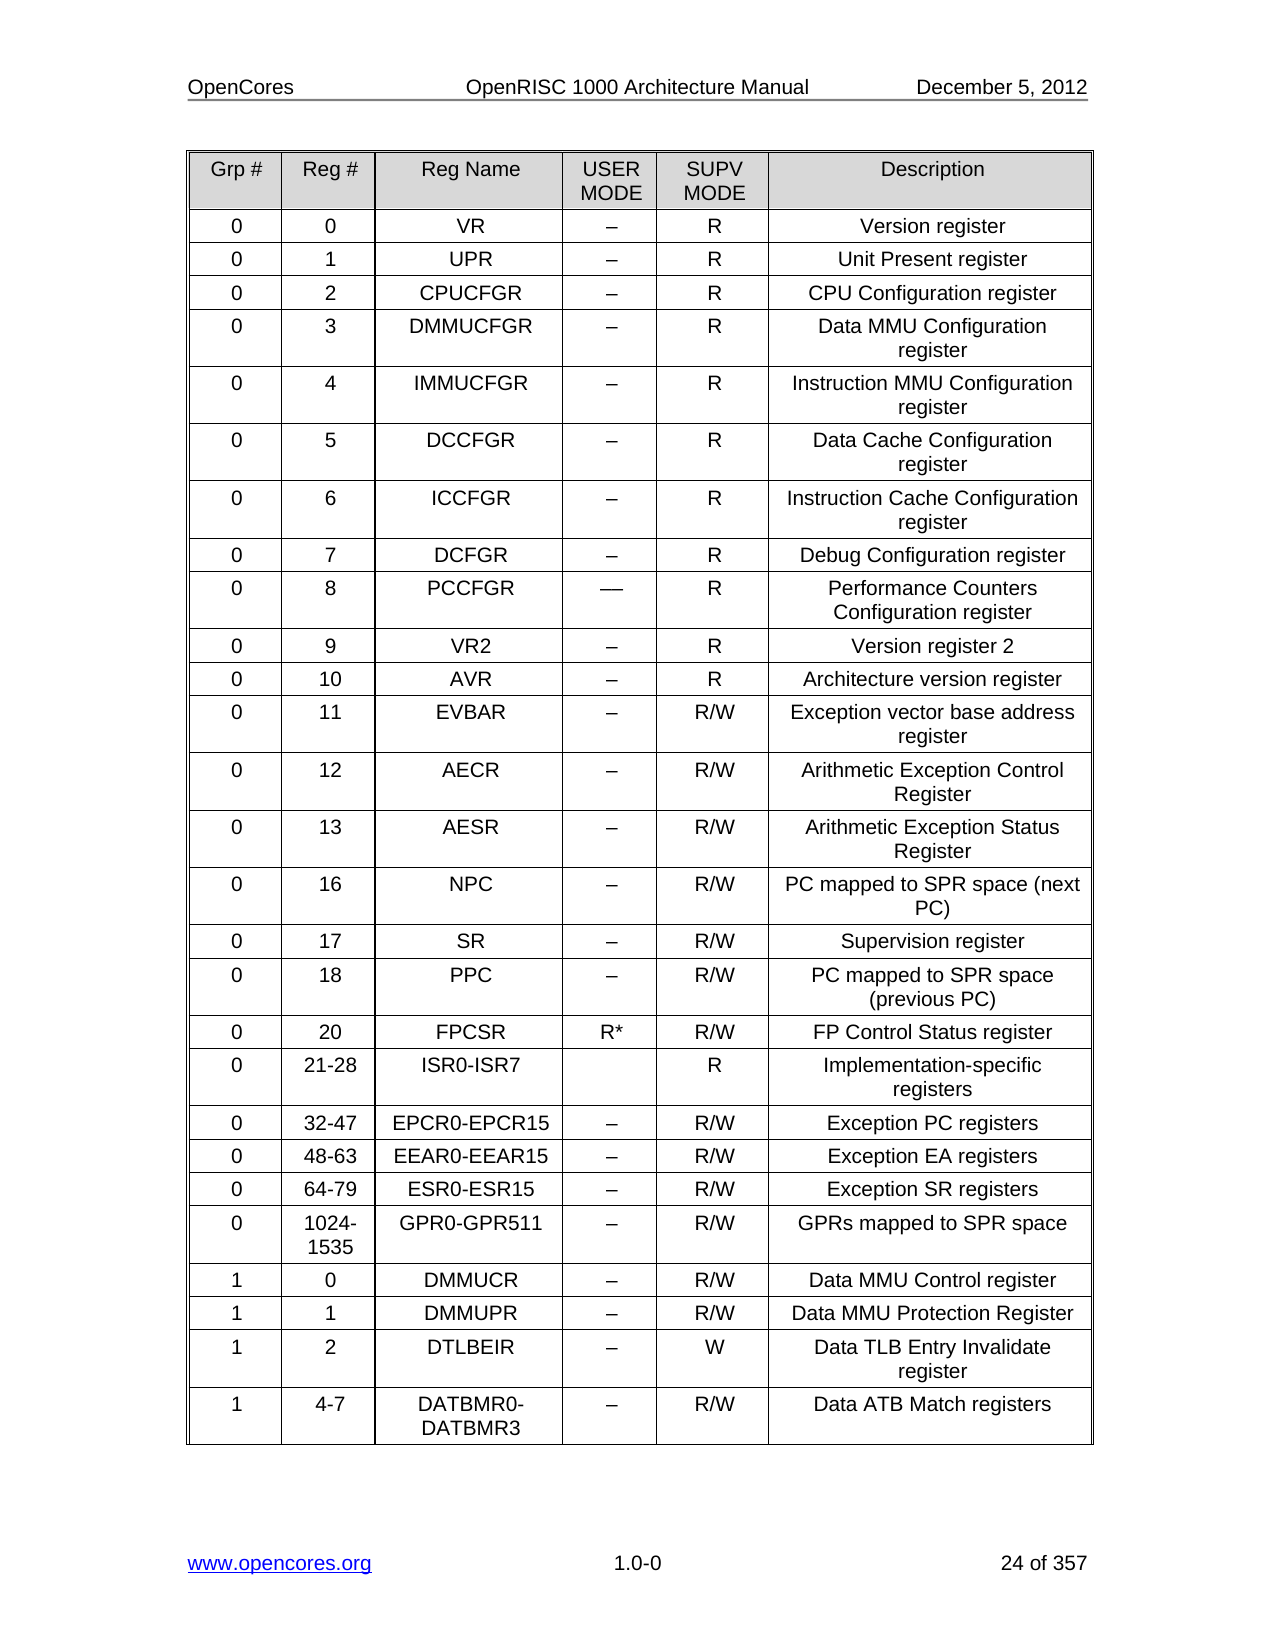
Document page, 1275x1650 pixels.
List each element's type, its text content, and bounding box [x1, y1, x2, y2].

table_cell 4 [282, 367, 374, 423]
table_cell 0 [190, 572, 281, 628]
table_cell 6 [282, 481, 374, 538]
table_cell Arithmetic Exception Control Register [769, 753, 1091, 809]
table_cell 1 [190, 1330, 281, 1387]
table_cell SR [376, 925, 562, 957]
table_cell 1024-1535 [282, 1206, 374, 1263]
table_cell EEAR0-EEAR15 [376, 1140, 562, 1172]
table_cell ESR0-ESR15 [376, 1173, 562, 1205]
table_cell 0 [190, 539, 281, 571]
table_cell 20 [282, 1016, 374, 1048]
table_cell 0 [190, 868, 281, 924]
table_cell – [563, 1264, 656, 1296]
table_cell 0 [190, 663, 281, 695]
table_cell 0 [190, 243, 281, 275]
table_cell R [657, 481, 768, 538]
table_cell ICCFGR [376, 481, 562, 538]
table_cell R/W [657, 696, 768, 752]
table_cell 9 [282, 629, 374, 662]
table_cell Exception vector base address register [769, 696, 1091, 752]
table_cell DCCFGR [376, 424, 562, 480]
table_cell FP Control Status register [769, 1016, 1091, 1048]
table_cell 13 [282, 811, 374, 867]
table_cell R/W [657, 1297, 768, 1329]
table_cell – [563, 868, 656, 924]
table_cell IMMUCFGR [376, 367, 562, 423]
table_cell Data ATB Match registers [769, 1388, 1091, 1444]
table_cell VR2 [376, 629, 562, 662]
table_cell – [563, 925, 656, 957]
table_cell 3 [282, 310, 374, 366]
table_cell 48-63 [282, 1140, 374, 1172]
table_cell R [657, 310, 768, 366]
table_cell – [563, 367, 656, 423]
table_cell CPUCFGR [376, 276, 562, 308]
table_cell NPC [376, 868, 562, 924]
table_cell Supervision register [769, 925, 1091, 957]
table_cell 2 [282, 276, 374, 308]
table_cell R [657, 276, 768, 308]
table_cell R/W [657, 959, 768, 1015]
table_cell UPR [376, 243, 562, 275]
table_cell R/W [657, 925, 768, 957]
table_cell PPC [376, 959, 562, 1015]
table_cell Data TLB Entry Invalidate register [769, 1330, 1091, 1387]
table_cell – [563, 1206, 656, 1263]
table_cell R/W [657, 1388, 768, 1444]
table_cell GPRs mapped to SPR space [769, 1206, 1091, 1263]
table_cell DCFGR [376, 539, 562, 571]
table_cell – [563, 753, 656, 809]
table_cell DMMUCFGR [376, 310, 562, 366]
table_header USER MODE [563, 153, 656, 208]
table_cell 1 [190, 1297, 281, 1329]
table_cell R [657, 243, 768, 275]
table_cell 0 [190, 367, 281, 423]
table_cell 17 [282, 925, 374, 957]
table_cell Data MMU Control register [769, 1264, 1091, 1296]
table_cell ISR0-ISR7 [376, 1049, 562, 1105]
table_cell R [657, 572, 768, 628]
table_cell Performance Counters Configuration register [769, 572, 1091, 628]
table_header SUPV MODE [657, 153, 768, 208]
table_cell 11 [282, 696, 374, 752]
table_cell 0 [190, 629, 281, 662]
table_cell – [563, 811, 656, 867]
table_cell 10 [282, 663, 374, 695]
table_cell 0 [282, 210, 374, 242]
table_cell R/W [657, 1140, 768, 1172]
table_cell EPCR0-EPCR15 [376, 1106, 562, 1139]
table_cell 0 [190, 1140, 281, 1172]
table_cell 1 [190, 1388, 281, 1444]
table_header Reg Name [376, 153, 562, 208]
table_cell Data MMU Protection Register [769, 1297, 1091, 1329]
table_cell AVR [376, 663, 562, 695]
table_cell R/W [657, 753, 768, 809]
table_cell R [657, 367, 768, 423]
table_cell – [563, 696, 656, 752]
table_cell R [657, 663, 768, 695]
table_cell R [657, 424, 768, 480]
table_cell R/W [657, 1264, 768, 1296]
table_cell R* [563, 1016, 656, 1048]
table_cell Debug Configuration register [769, 539, 1091, 571]
table_cell DATBMR0-DATBMR3 [376, 1388, 562, 1444]
table_cell – [563, 539, 656, 571]
table_cell R [657, 629, 768, 662]
table_cell AESR [376, 811, 562, 867]
table_cell 2 [282, 1330, 374, 1387]
table_cell 0 [190, 925, 281, 957]
table_cell – [563, 959, 656, 1015]
table_cell – [563, 629, 656, 662]
table_cell Unit Present register [769, 243, 1091, 275]
table_cell 0 [282, 1264, 374, 1296]
table_cell – [563, 1297, 656, 1329]
table_cell 7 [282, 539, 374, 571]
table_cell 1 [282, 1297, 374, 1329]
table_cell – [563, 1330, 656, 1387]
table_cell 12 [282, 753, 374, 809]
table_cell Exception PC registers [769, 1106, 1091, 1139]
table_cell 1 [282, 243, 374, 275]
table_cell R/W [657, 1173, 768, 1205]
table_cell CPU Configuration register [769, 276, 1091, 308]
table_cell Arithmetic Exception Status Register [769, 811, 1091, 867]
table_cell PCCFGR [376, 572, 562, 628]
table_cell EVBAR [376, 696, 562, 752]
table_cell DTLBEIR [376, 1330, 562, 1387]
table_cell Instruction Cache Configuration register [769, 481, 1091, 538]
table_cell R/W [657, 868, 768, 924]
table_cell 0 [190, 1016, 281, 1048]
table_cell 64-79 [282, 1173, 374, 1205]
table_cell Version register 2 [769, 629, 1091, 662]
table_cell – [563, 1106, 656, 1139]
table_cell PC mapped to SPR space (previous PC) [769, 959, 1091, 1015]
table_cell DMMUCR [376, 1264, 562, 1296]
table_cell Exception EA registers [769, 1140, 1091, 1172]
table_cell GPR0-GPR511 [376, 1206, 562, 1263]
table_cell 1 [190, 1264, 281, 1296]
table_cell R [657, 1049, 768, 1105]
table_cell 18 [282, 959, 374, 1015]
table_cell 0 [190, 276, 281, 308]
table_cell PC mapped to SPR space (next PC) [769, 868, 1091, 924]
table_cell 0 [190, 753, 281, 809]
table_cell – [563, 663, 656, 695]
table_cell R/W [657, 811, 768, 867]
table_cell – [563, 210, 656, 242]
table_cell W [657, 1330, 768, 1387]
table_cell Instruction MMU Configuration register [769, 367, 1091, 423]
table_cell Architecture version register [769, 663, 1091, 695]
table_cell 0 [190, 210, 281, 242]
table_cell [563, 1049, 656, 1105]
table_cell – [563, 1140, 656, 1172]
table_cell 0 [190, 310, 281, 366]
table_cell R [657, 210, 768, 242]
table_header Description [769, 153, 1091, 208]
table_cell 0 [190, 481, 281, 538]
table_cell R/W [657, 1106, 768, 1139]
table_cell 0 [190, 696, 281, 752]
table_cell –– [563, 572, 656, 628]
table_cell Data MMU Configuration register [769, 310, 1091, 366]
table_cell R [657, 539, 768, 571]
table_cell R/W [657, 1206, 768, 1263]
table_cell – [563, 1173, 656, 1205]
table_cell 8 [282, 572, 374, 628]
table_cell DMMUPR [376, 1297, 562, 1329]
table_cell VR [376, 210, 562, 242]
table_cell – [563, 276, 656, 308]
table_cell 16 [282, 868, 374, 924]
table_cell 21-28 [282, 1049, 374, 1105]
table_cell 0 [190, 1049, 281, 1105]
table_cell 0 [190, 959, 281, 1015]
table_cell – [563, 424, 656, 480]
table_cell 0 [190, 424, 281, 480]
table_cell – [563, 310, 656, 366]
table_cell 5 [282, 424, 374, 480]
table_cell Implementation-specific registers [769, 1049, 1091, 1105]
table_cell R/W [657, 1016, 768, 1048]
table_cell 4-7 [282, 1388, 374, 1444]
table_header Reg # [282, 153, 374, 208]
table_cell FPCSR [376, 1016, 562, 1048]
table_header Grp # [190, 153, 281, 208]
table_cell 0 [190, 1206, 281, 1263]
table_cell 32-47 [282, 1106, 374, 1139]
table_cell 0 [190, 811, 281, 867]
table_cell – [563, 481, 656, 538]
table_cell Data Cache Configuration register [769, 424, 1091, 480]
table_cell 0 [190, 1106, 281, 1139]
table_cell Version register [769, 210, 1091, 242]
table_cell – [563, 243, 656, 275]
table_cell 0 [190, 1173, 281, 1205]
table_cell Exception SR registers [769, 1173, 1091, 1205]
table_cell – [563, 1388, 656, 1444]
table_cell AECR [376, 753, 562, 809]
